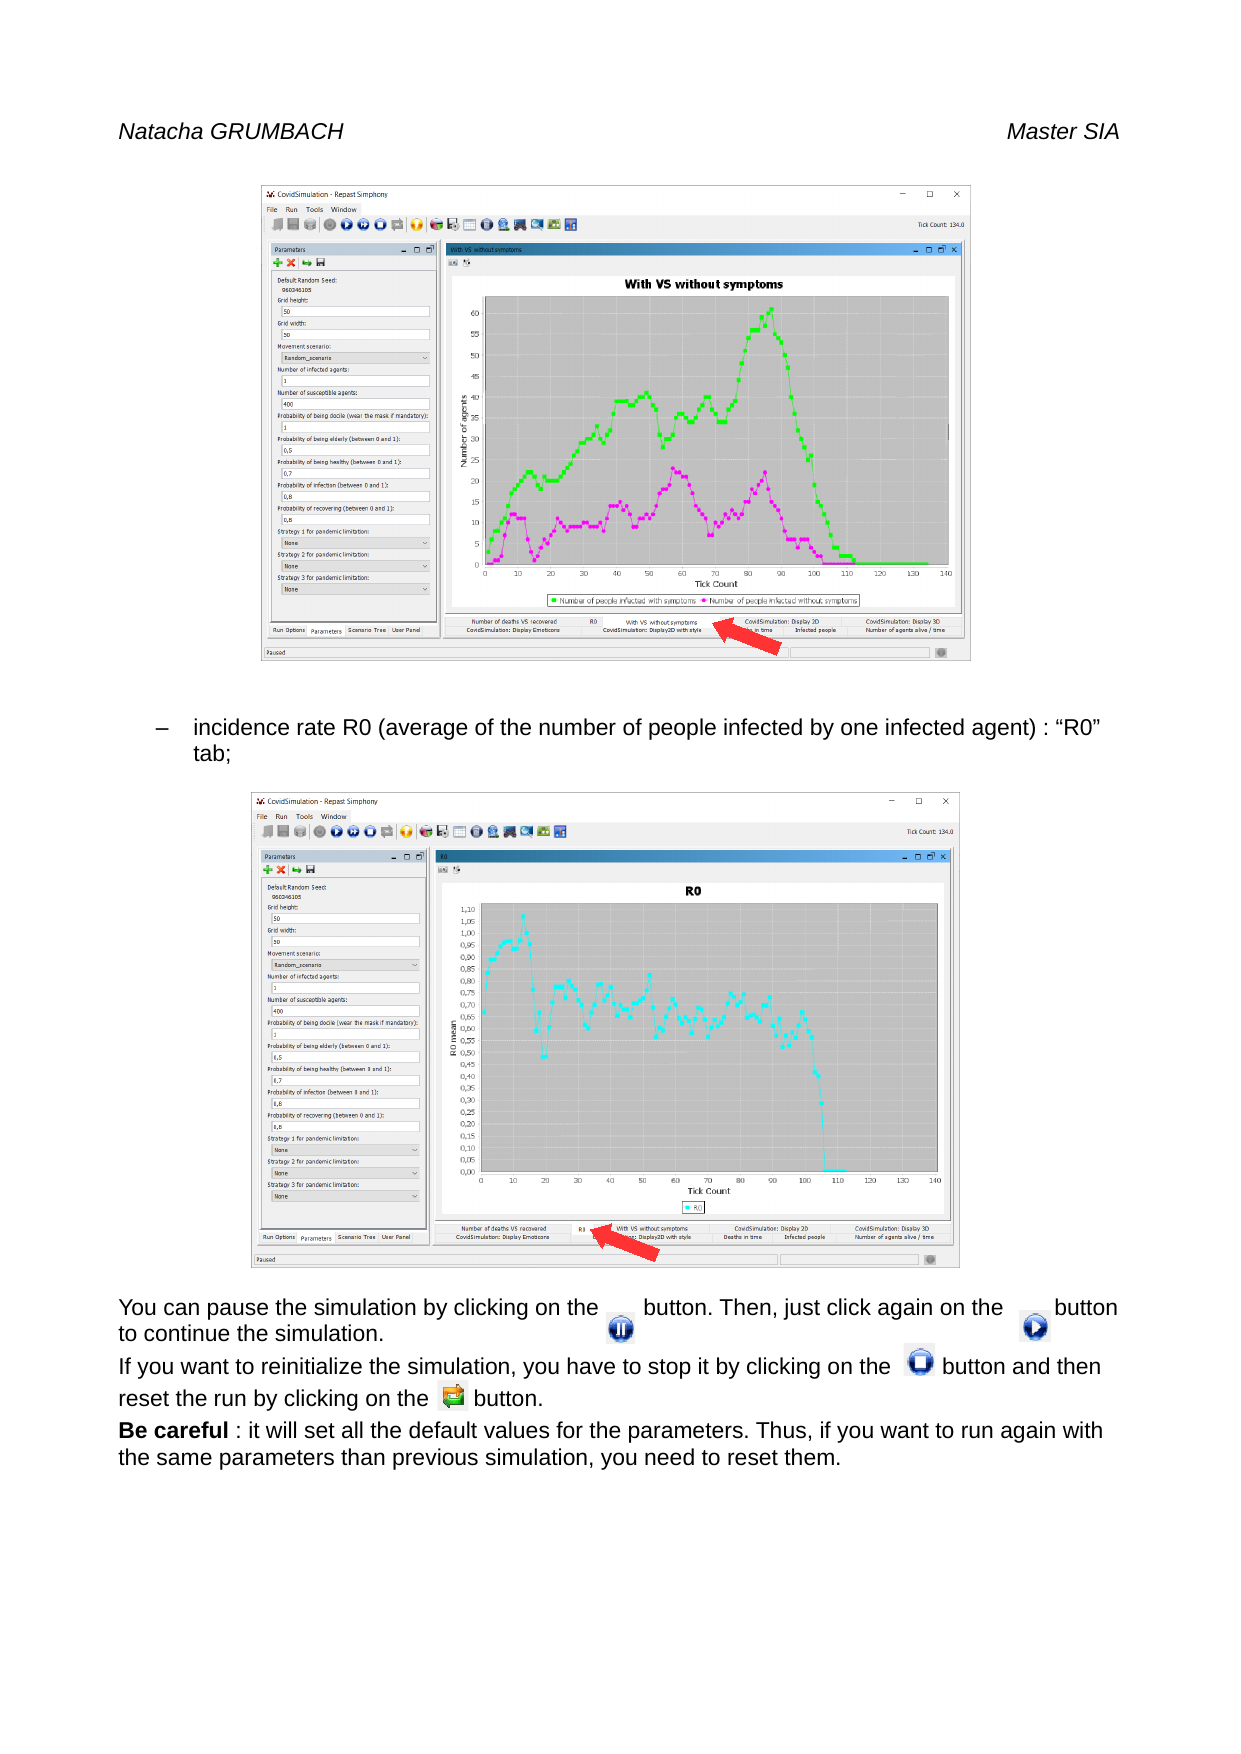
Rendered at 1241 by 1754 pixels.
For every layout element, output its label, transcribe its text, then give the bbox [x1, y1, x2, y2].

text Be careful : it will set all the default values for the parameters. Thus, if you want to run again with the same parameters than previous simulation, you need to reset them. [118, 1417, 1122, 1470]
list incidence rate R0 (average of the number of people infected by one infected agent) : “R0” tab; [156, 714, 1122, 766]
text If you want to reinitialize the simulation, you have to stop it by clicking on the button and then [118, 1353, 1122, 1379]
text button. [469, 1385, 1122, 1411]
text reset the run by clicking on the [118, 1385, 437, 1411]
picture [261, 185, 971, 661]
picture [251, 792, 960, 1268]
text You can pause the simulation by clicking on the button. Then, just click again on the button to continue the simulation. [118, 1294, 1122, 1347]
